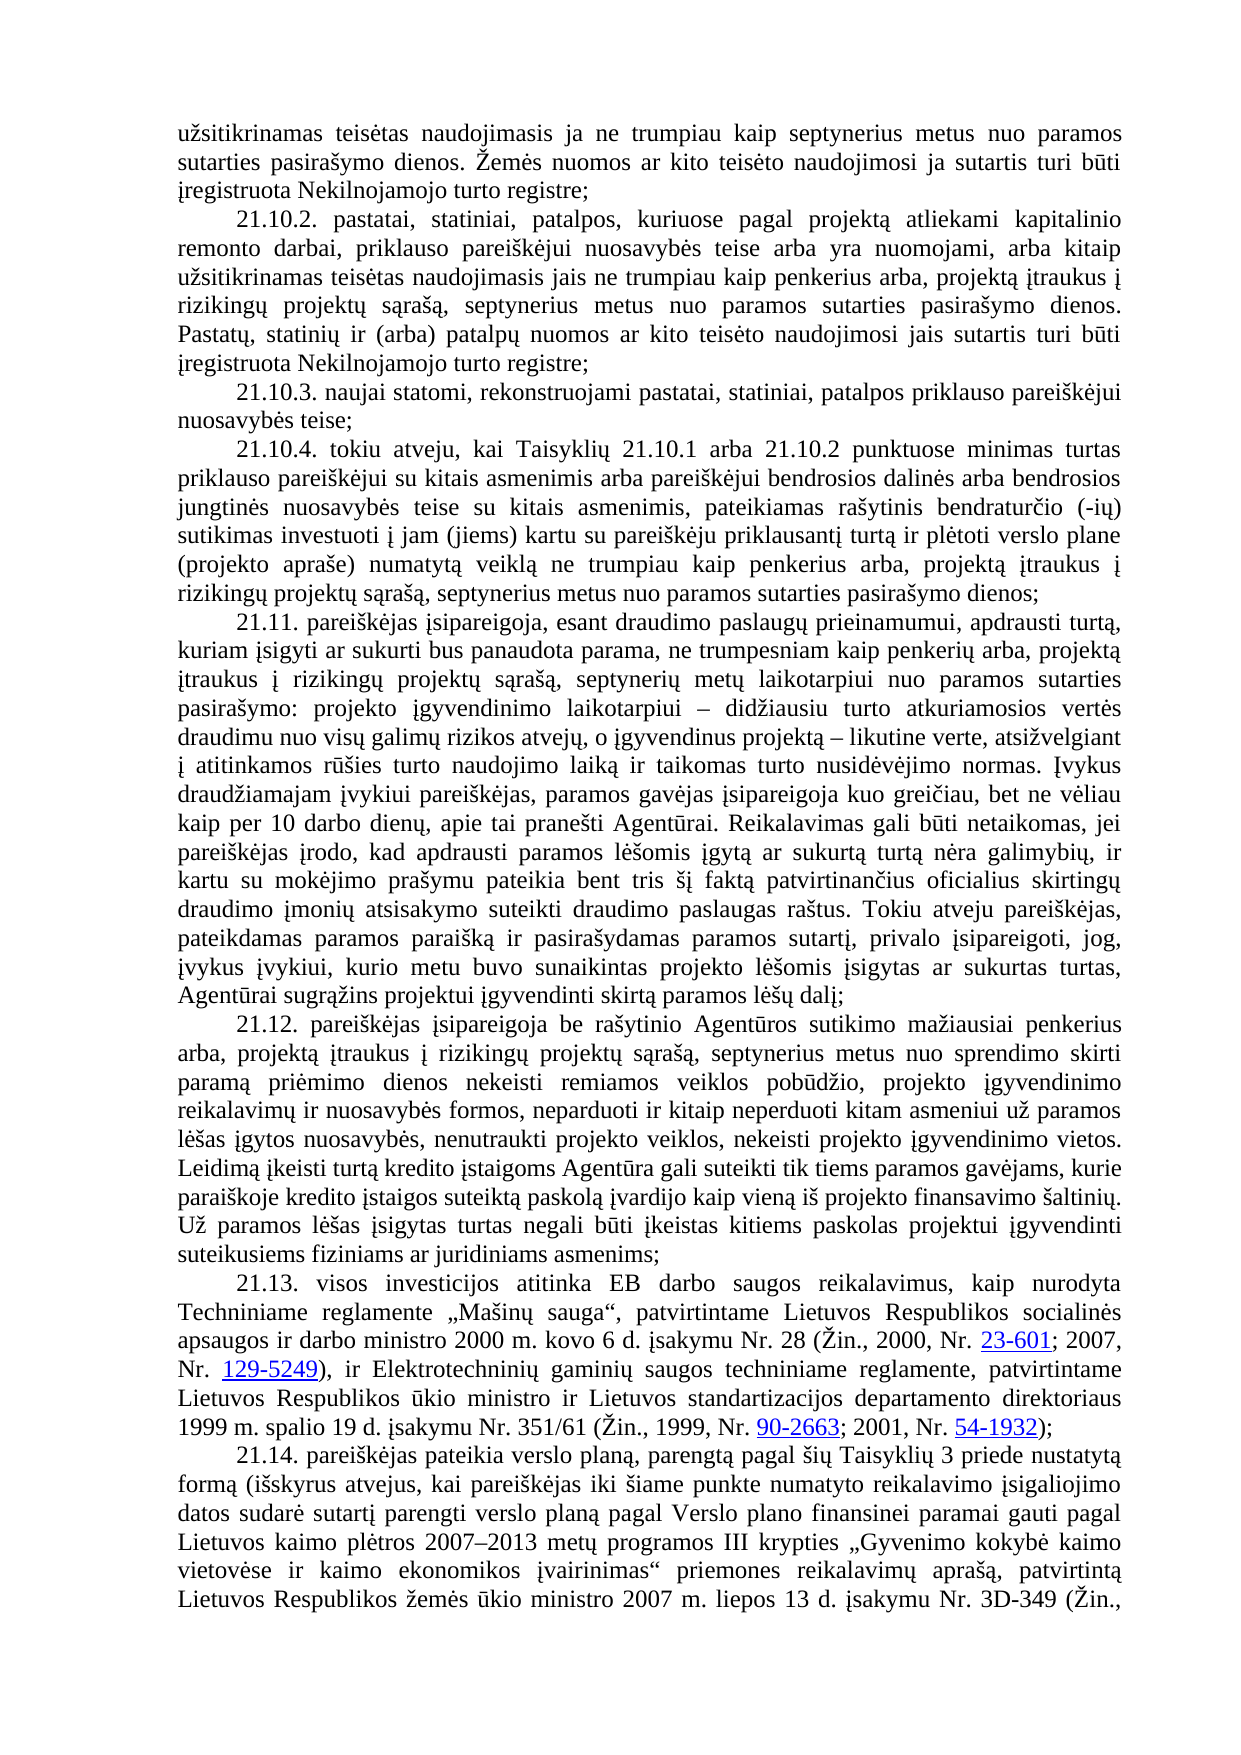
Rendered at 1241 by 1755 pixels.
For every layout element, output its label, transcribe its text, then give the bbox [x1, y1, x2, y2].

text 21.10.4. tokiu atveju, kai Taisyklių 21.10.1 arba 21.10.2 punktuose minimas turtas priklauso pareiškėjui su kitais asmenimis arba pareiškėjui bendrosios dalinės arba bendrosios jungtinės nuosavybės teise su kitais asmenimis, pateikiamas rašytinis bendraturčio (-ių) sutikimas investuoti į jam (jiems) kartu su pareiškėju priklausantį turtą ir plėtoti verslo plane (projekto apraše) numatytą veiklą ne trumpiau kaip penkerius arba, projektą įtraukus į rizikingų projektų sąrašą, septynerius metus nuo paramos sutarties pasirašymo dienos; [177, 434, 1122, 607]
text 21.10.3. naujai statomi, rekonstruojami pastatai, statiniai, patalpos priklauso pareiškėjui nuosavybės teise; [177, 377, 1122, 434]
text 21.10.2. pastatai, statiniai, patalpos, kuriuose pagal projektą atliekami kapitalinio remonto darbai, priklauso pareiškėjui nuosavybės teise arba yra nuomojami, arba kitaip užsitikrinamas teisėtas naudojimasis jais ne trumpiau kaip penkerius arba, projektą įtraukus į rizikingų projektų sąrašą, septynerius metus nuo paramos sutarties pasirašymo dienos. Pastatų, statinių ir (arba) patalpų nuomos ar kito teisėto naudojimosi jais sutartis turi būti įregistruota Nekilnojamojo turto registre; [177, 204, 1122, 377]
text 21.11. pareiškėjas įsipareigoja, esant draudimo paslaugų prieinamumui, apdrausti turtą, kuriam įsigyti ar sukurti bus panaudota parama, ne trumpesniam kaip penkerių arba, projektą įtraukus į rizikingų projektų sąrašą, septynerių metų laikotarpiui nuo paramos sutarties pasirašymo: projekto įgyvendinimo laikotarpiui – didžiausiu turto atkuriamosios vertės draudimu nuo visų galimų rizikos atvejų, o įgyvendinus projektą – likutine verte, atsižvelgiant į atitinkamos rūšies turto naudojimo laiką ir taikomas turto nusidėvėjimo normas. Įvykus draudžiamajam įvykiui pareiškėjas, paramos gavėjas įsipareigoja kuo greičiau, bet ne vėliau kaip per 10 darbo dienų, apie tai pranešti Agentūrai. Reikalavimas gali būti netaikomas, jei pareiškėjas įrodo, kad apdrausti paramos lėšomis įgytą ar sukurtą turtą nėra galimybių, ir kartu su mokėjimo prašymu pateikia bent tris šį faktą patvirtinančius oficialius skirtingų draudimo įmonių atsisakymo suteikti draudimo paslaugas raštus. Tokiu atveju pareiškėjas, pateikdamas paramos paraišką ir pasirašydamas paramos sutartį, privalo įsipareigoti, jog, įvykus įvykiui, kurio metu buvo sunaikintas projekto lėšomis įsigytas ar sukurtas turtas, Agentūrai sugrąžins projektui įgyvendinti skirtą paramos lėšų dalį; [177, 607, 1122, 1009]
text užsitikrinamas teisėtas naudojimasis ja ne trumpiau kaip septynerius metus nuo paramos sutarties pasirašymo dienos. Žemės nuomos ar kito teisėto naudojimosi ja sutartis turi būti įregistruota Nekilnojamojo turto registre; [177, 118, 1122, 204]
text 21.14. pareiškėjas pateikia verslo planą, parengtą pagal šių Taisyklių 3 priede nustatytą formą (išskyrus atvejus, kai pareiškėjas iki šiame punkte numatyto reikalavimo įsigaliojimo datos sudarė sutartį parengti verslo planą pagal Verslo plano finansinei paramai gauti pagal Lietuvos kaimo plėtros 2007–2013 metų programos III krypties „Gyvenimo kokybė kaimo vietovėse ir kaimo ekonomikos įvairinimas“ priemones reikalavimų aprašą, patvirtintą Lietuvos Respublikos žemės ūkio ministro 2007 m. liepos 13 d. įsakymu Nr. 3D-349 (Žin., [177, 1441, 1122, 1613]
text 21.13. visos investicijos atitinka EB darbo saugos reikalavimus, kaip nurodyta Techniniame reglamente „Mašinų sauga“, patvirtintame Lietuvos Respublikos socialinės apsaugos ir darbo ministro 2000 m. kovo 6 d. įsakymu Nr. 28 (Žin., 2000, Nr. 23-601; 2007, Nr. 129-5249), ir Elektrotechninių gaminių saugos techniniame reglamente, patvirtintame Lietuvos Respublikos ūkio ministro ir Lietuvos standartizacijos departamento direktoriaus 1999 m. spalio 19 d. įsakymu Nr. 351/61 (Žin., 1999, Nr. 90-2663; 2001, Nr. 54-1932); [177, 1268, 1122, 1441]
text 21.12. pareiškėjas įsipareigoja be rašytinio Agentūros sutikimo mažiausiai penkerius arba, projektą įtraukus į rizikingų projektų sąrašą, septynerius metus nuo sprendimo skirti paramą priėmimo dienos nekeisti remiamos veiklos pobūdžio, projekto įgyvendinimo reikalavimų ir nuosavybės formos, neparduoti ir kitaip neperduoti kitam asmeniui už paramos lėšas įgytos nuosavybės, nenutraukti projekto veiklos, nekeisti projekto įgyvendinimo vietos. Leidimą įkeisti turtą kredito įstaigoms Agentūra gali suteikti tik tiems paramos gavėjams, kurie paraiškoje kredito įstaigos suteiktą paskolą įvardijo kaip vieną iš projekto finansavimo šaltinių. Už paramos lėšas įsigytas turtas negali būti įkeistas kitiems paskolas projektui įgyvendinti suteikusiems fiziniams ar juridiniams asmenims; [177, 1009, 1122, 1268]
